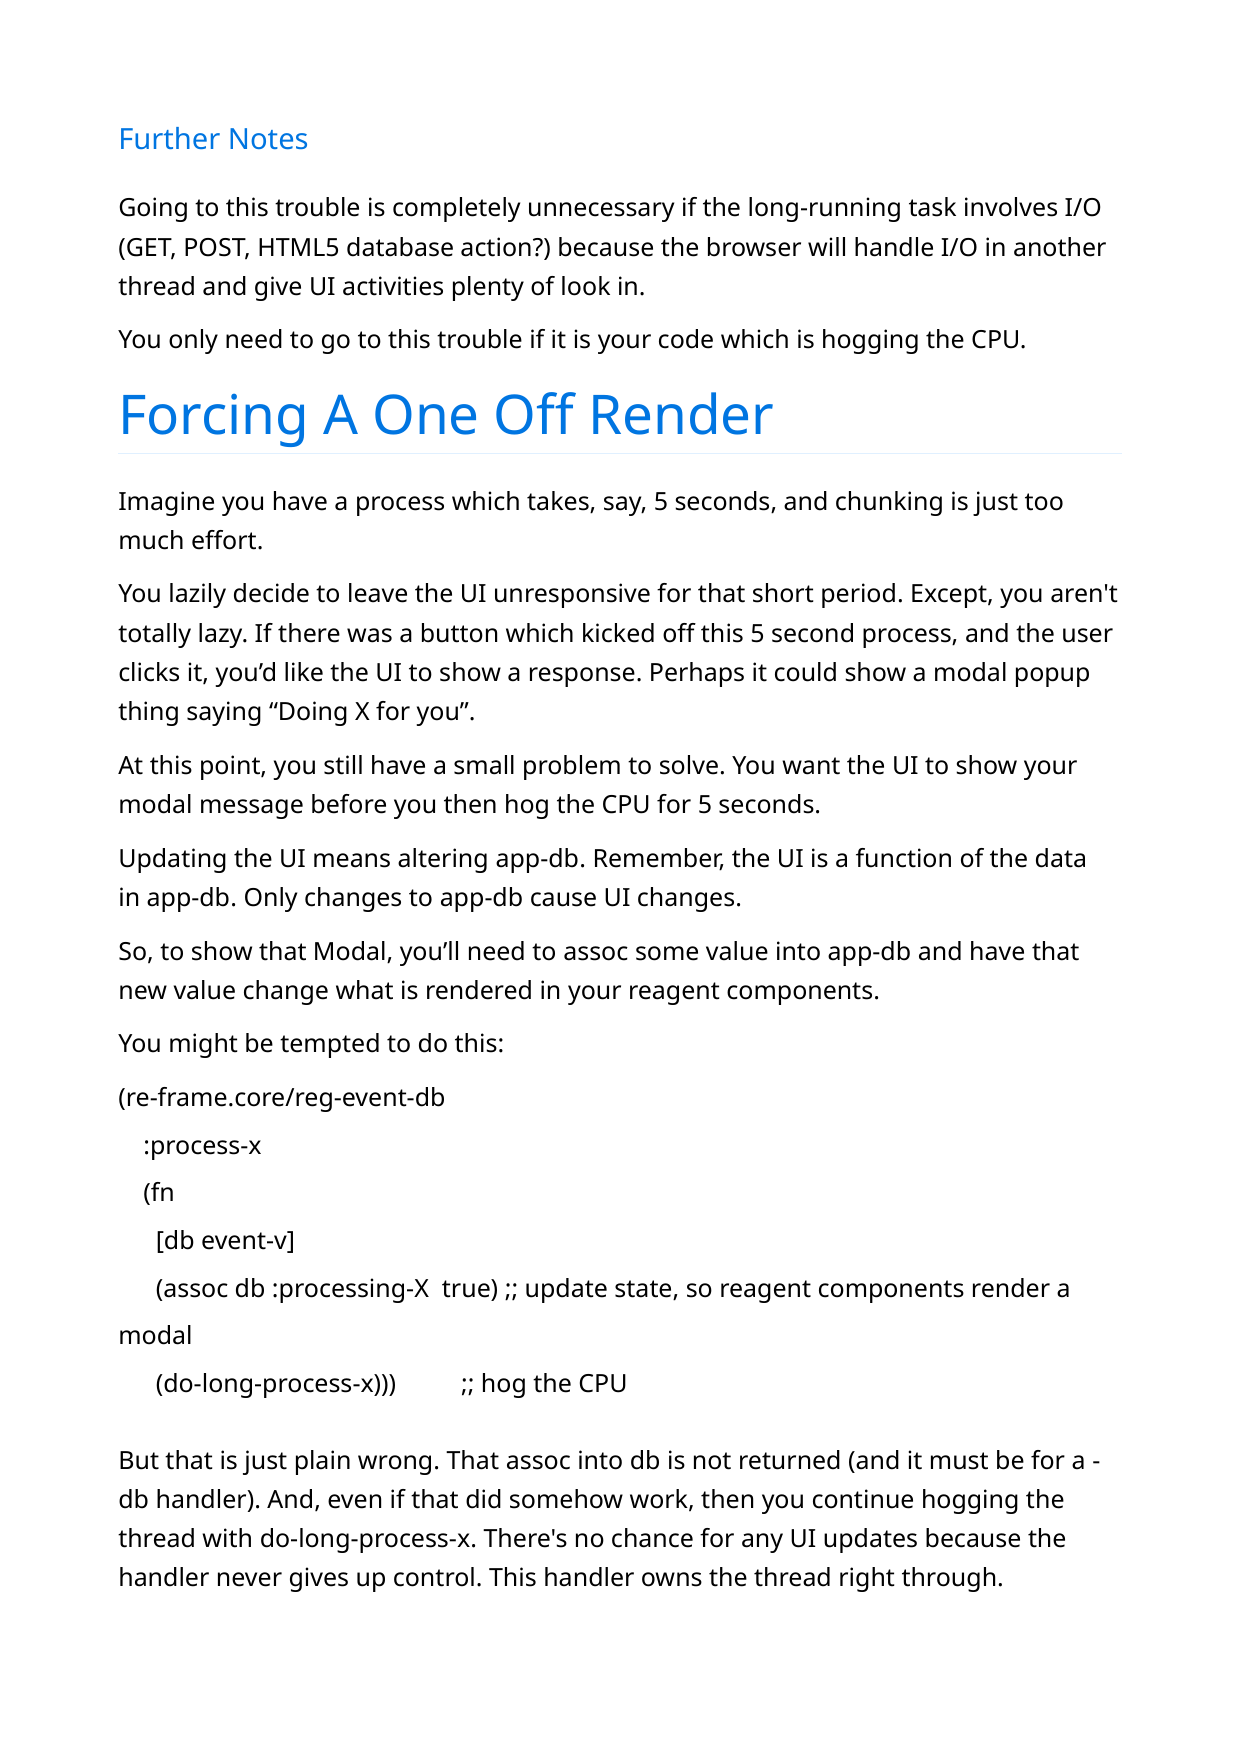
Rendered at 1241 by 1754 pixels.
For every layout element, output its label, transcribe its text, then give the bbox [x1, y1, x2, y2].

subtitle Further Notes [118, 118, 1122, 158]
text (re-frame.core/reg-event-db [118, 1080, 1122, 1114]
text So, to show that Modal, you’ll need to assoc some value into app-db and have that new value change what is rendered in your reagent components. [118, 933, 1122, 1006]
text [db event-v] [118, 1223, 1122, 1257]
text (do-long-process-x))) ;; hog the CPU [118, 1366, 1122, 1399]
subtitle Forcing A One Off Render [118, 376, 1122, 453]
text You might be tempted to do this: [118, 1026, 1122, 1060]
text (assoc db :processing-X true) ;; update state, so reagent components render a modal [118, 1270, 1122, 1352]
text Going to this trouble is completely unnecessary if the long-running task involves I/O (GET, POST, HTML5 database action?) because the browser will handle I/O in another thread and give UI activities plenty of look in. [118, 190, 1122, 302]
text But that is just plain wrong. That assoc into db is not returned (and it must be for a -db handler). And, even if that did somehow work, then you continue hogging the thread with do-long-process-x. There's no chance for any UI updates because the handler never gives up control. This handler owns the thread right through. [118, 1443, 1122, 1594]
text You only need to go to this trouble if it is your code which is hogging the CPU. [118, 322, 1122, 356]
text Updating the UI means altering app-db. Remember, the UI is a function of the data in app-db. Only changes to app-db cause UI changes. [118, 840, 1122, 913]
text (fn [118, 1175, 1122, 1209]
text You lazily decide to leave the UI unresponsive for that short period. Except, you aren't totally lazy. If there was a button which kicked off this 5 second process, and the user clicks it, you’d like the UI to show a response. Perhaps it could show a modal popup thing saying “Doing X for you”. [118, 576, 1122, 728]
text :process-x [118, 1127, 1122, 1162]
text Imagine you have a process which takes, say, 5 seconds, and chunking is just too much effort. [118, 483, 1122, 556]
text At this point, you still have a small problem to solve. You want the UI to show your modal message before you then hog the CPU for 5 seconds. [118, 747, 1122, 821]
